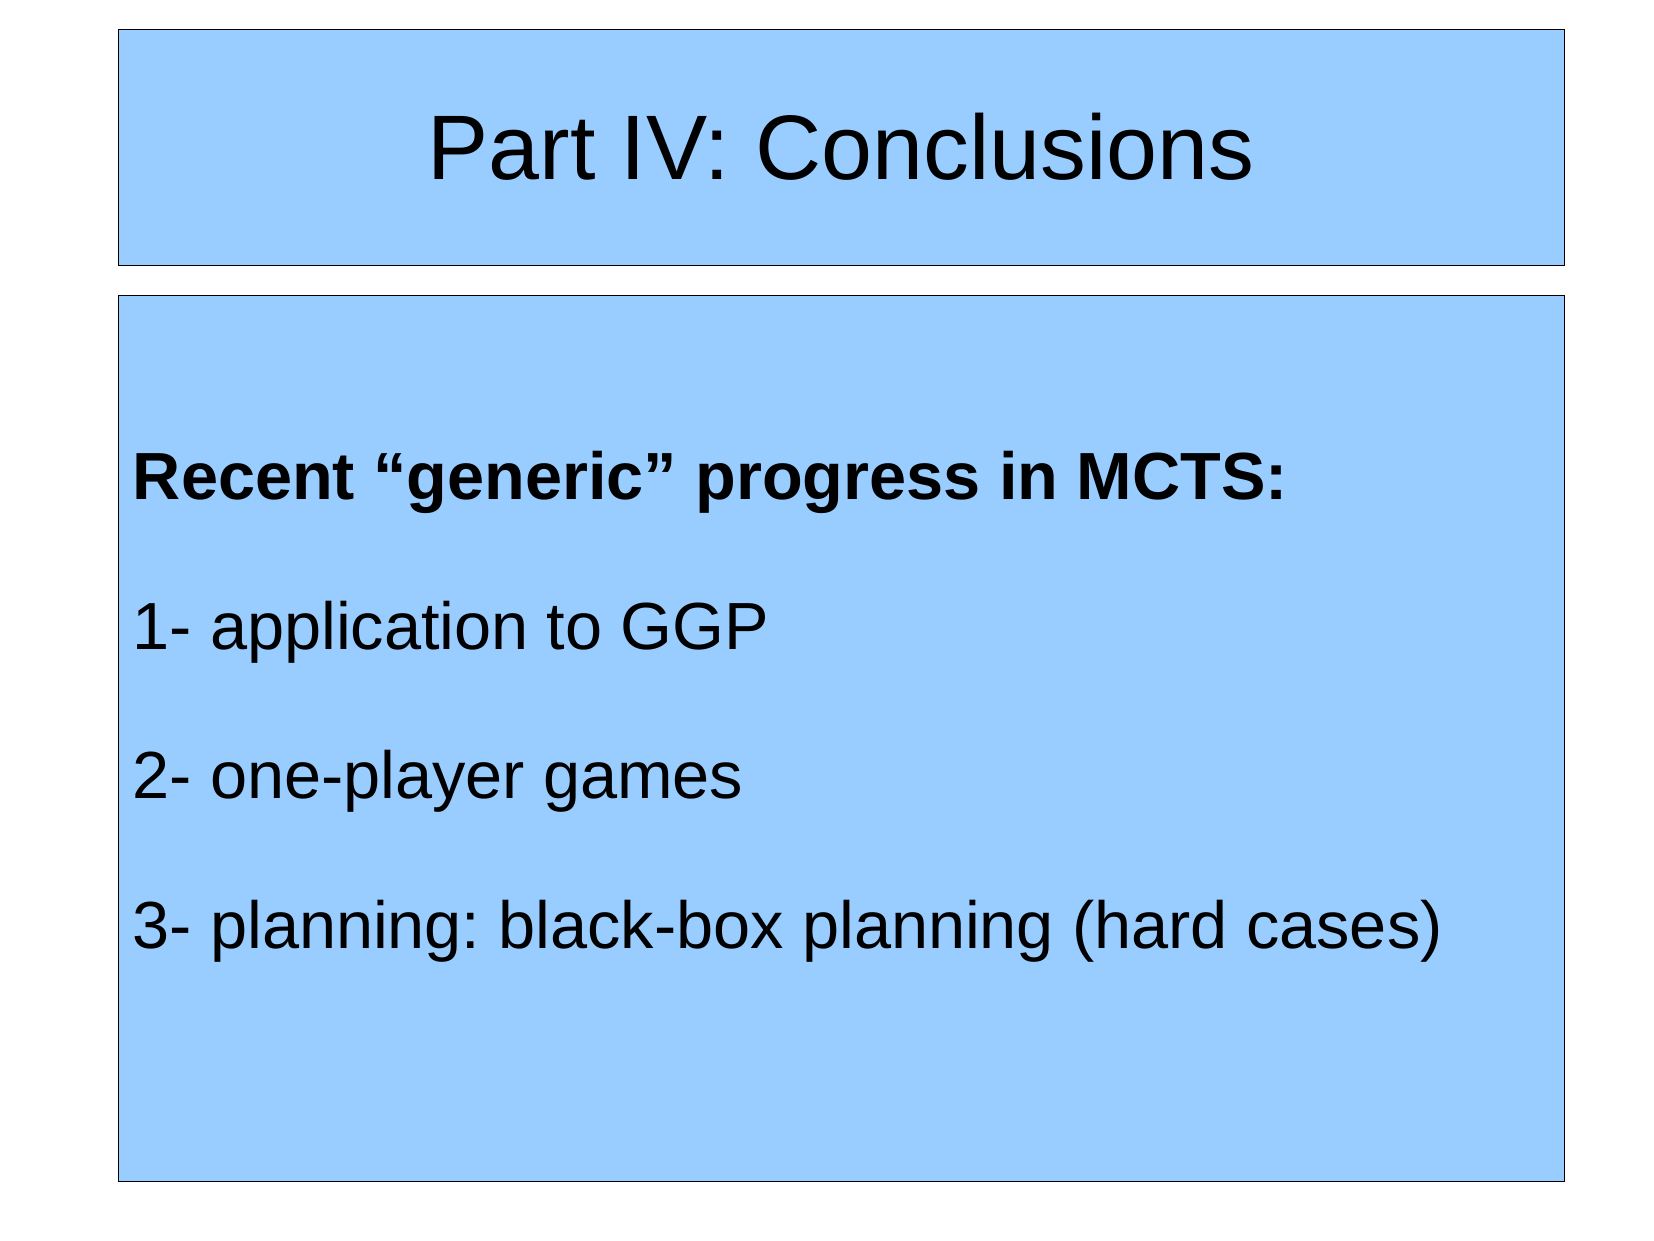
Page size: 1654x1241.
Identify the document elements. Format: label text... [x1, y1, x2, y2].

text_box Recent “generic” progress in MCTS: 1- application to GGP 2- one-player games 3- planning: black-box planning (hard cases) [118, 295, 1565, 1182]
text_box Part IV: Conclusions [118, 29, 1565, 266]
